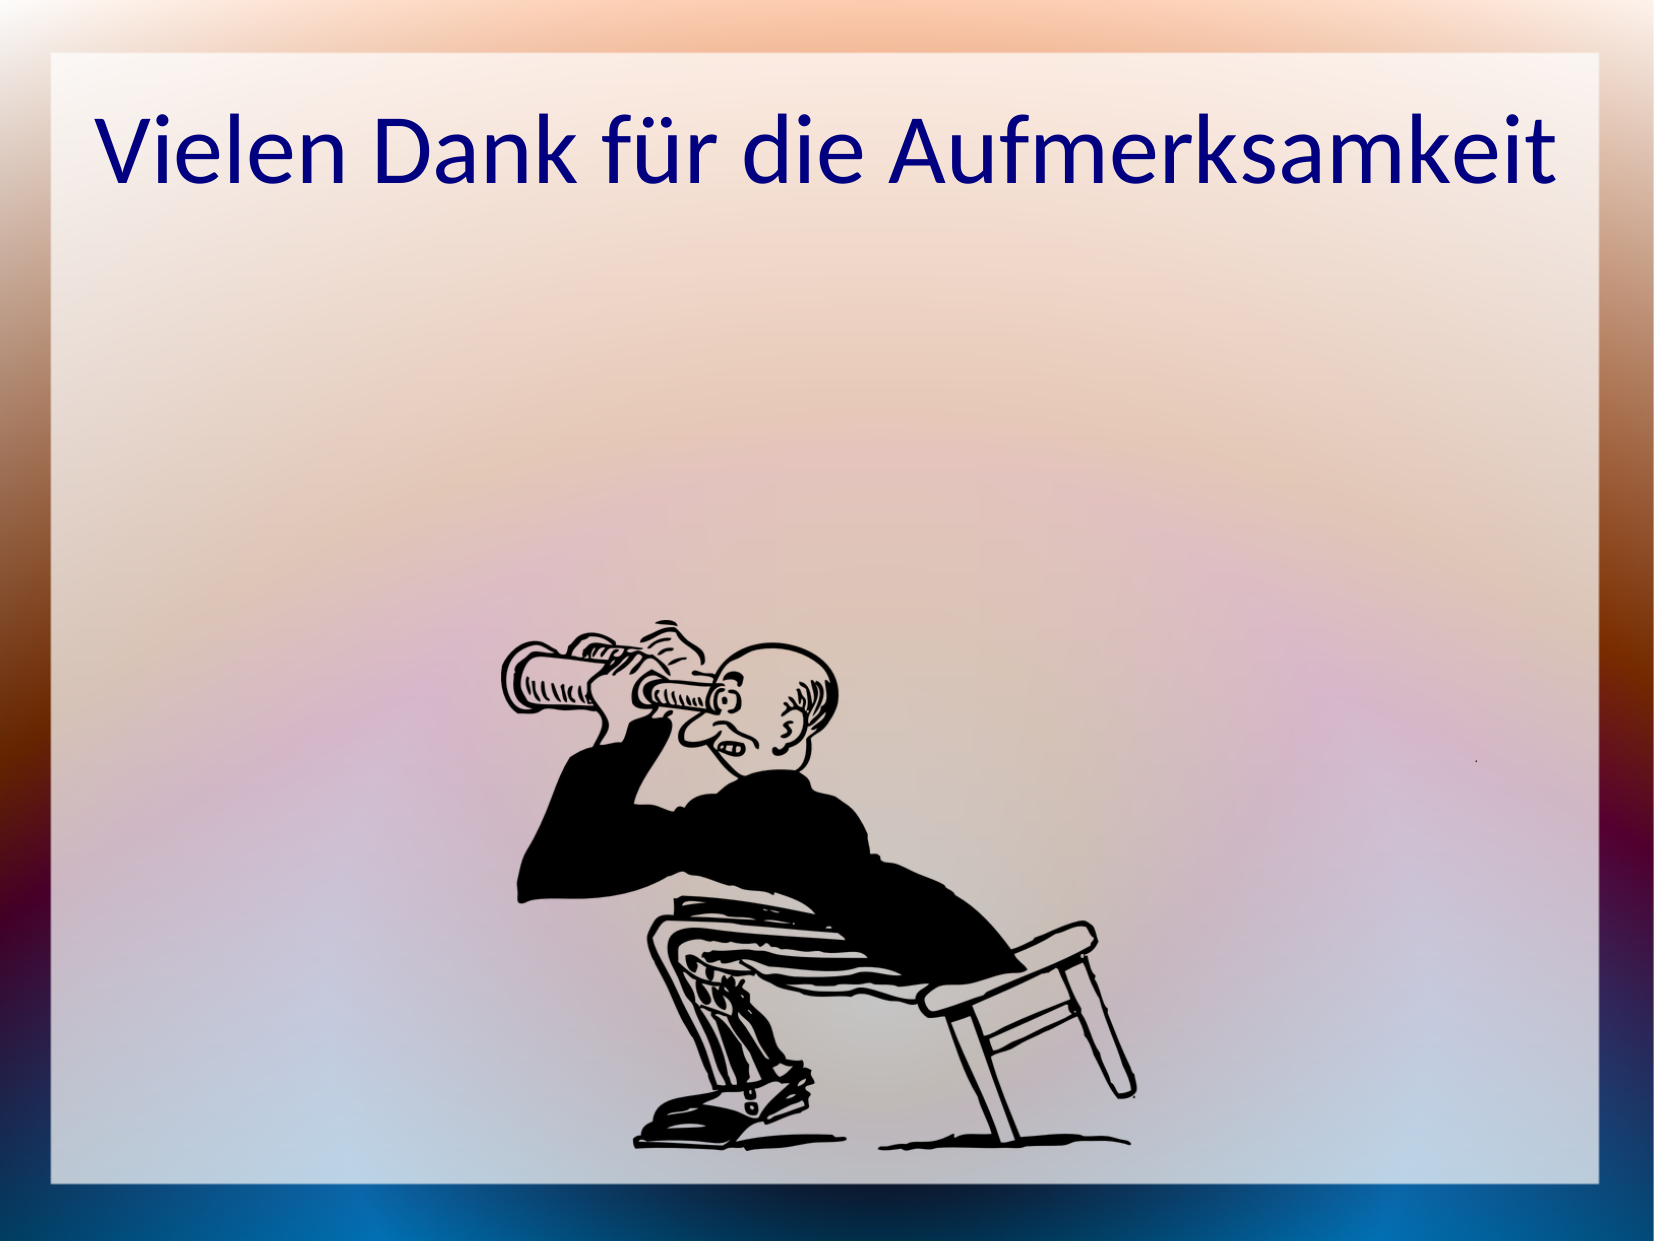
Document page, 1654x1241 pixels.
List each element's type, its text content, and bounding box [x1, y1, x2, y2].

title Vielen Dank für die Aufmerksamkeit [82, 55, 1571, 263]
picture [0, 0, 1654, 1241]
